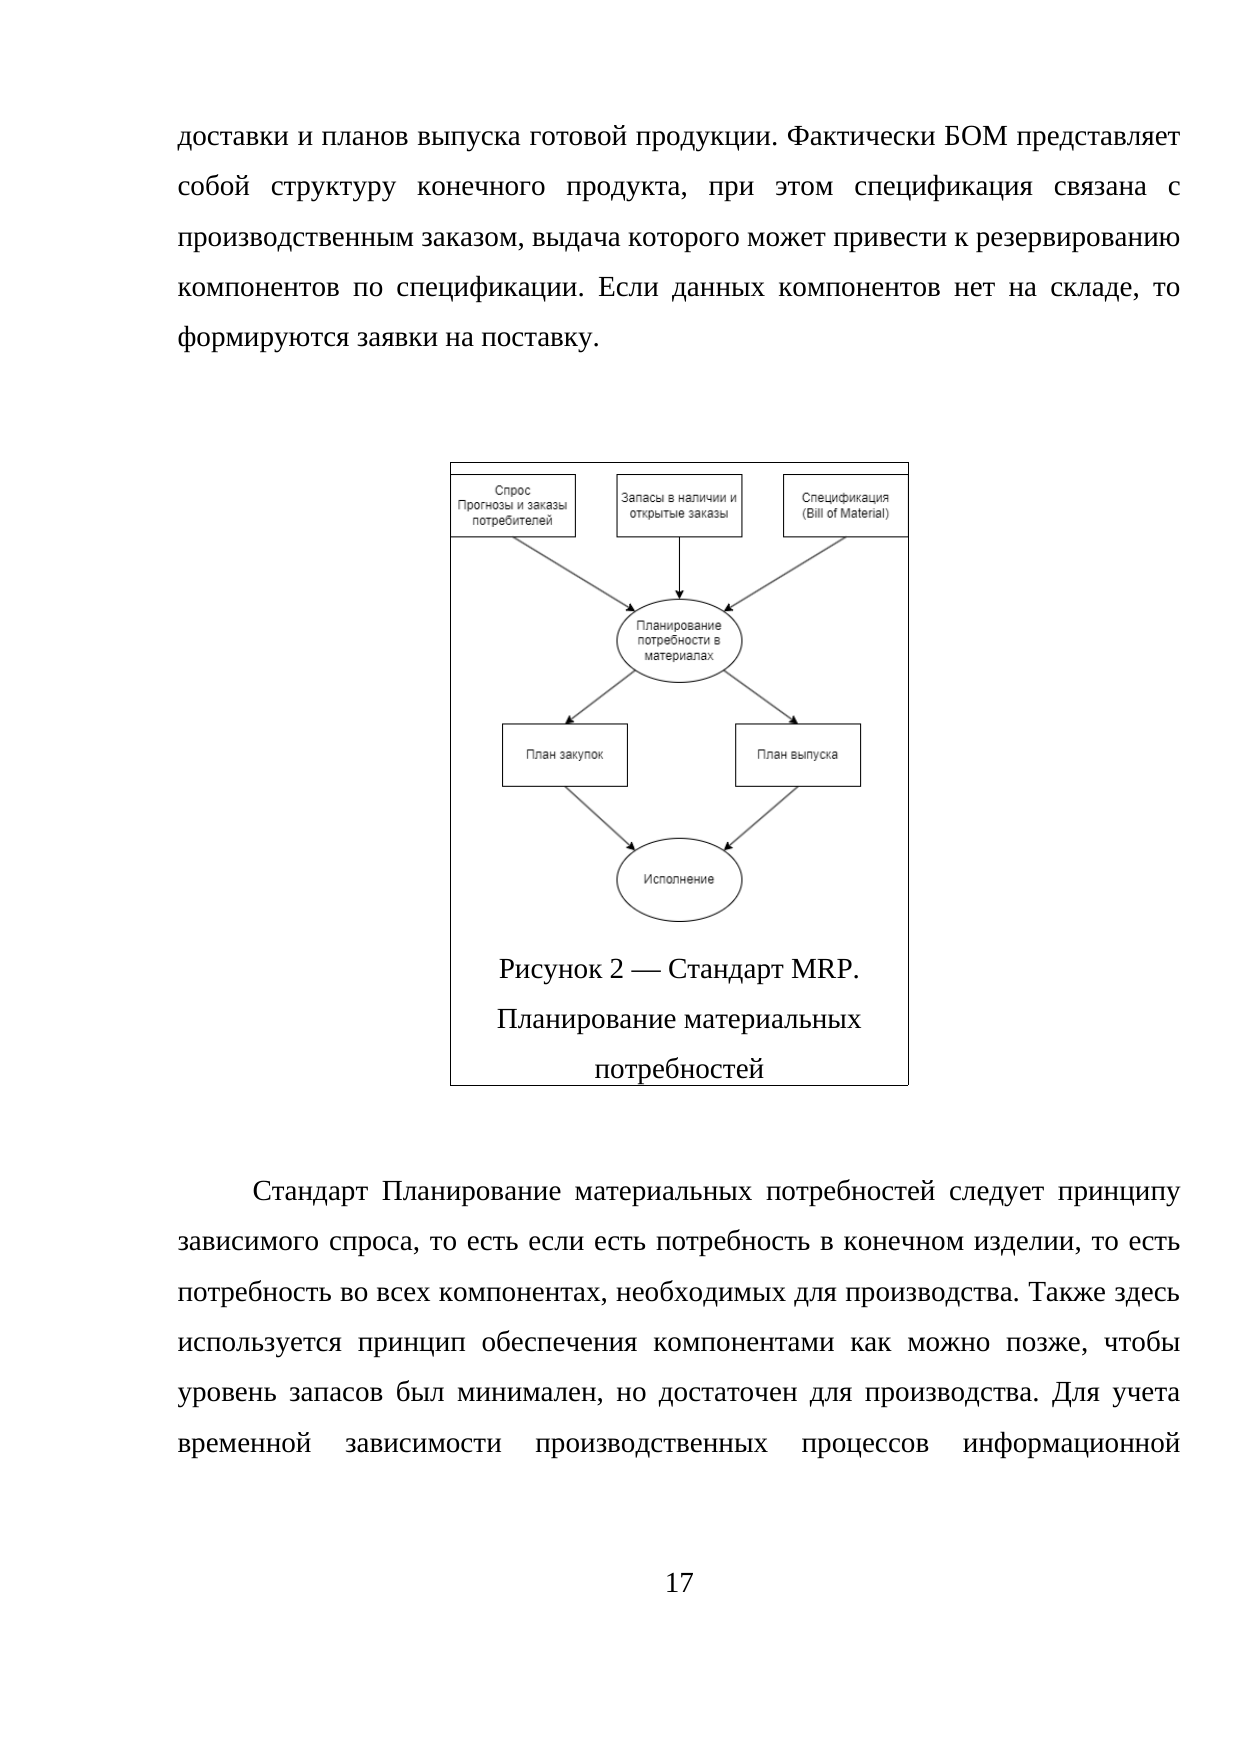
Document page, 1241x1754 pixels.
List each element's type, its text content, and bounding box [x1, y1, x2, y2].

picture [451, 474, 908, 922]
text Рисунок 2 — Стандарт MRP. Планирование материальных потребностей [451, 951, 908, 1085]
text доставки и планов выпуска готовой продукции. Фактически БОМ представляет собой структуру конечного продукта, при этом спецификация связана с производственным заказом, выдача которого может привести к резервированию компонентов по спецификации. Если данных компонентов нет на складе, то формируются заявки на поставку. [177, 118, 1181, 353]
text Стандарт Планирование материальных потребностей следует принципу зависимого спроса, то есть если есть потребность в конечном изделии, то есть потребность во всех компонентах, необходимых для производства. Также здесь используется принцип обеспечения компонентами как можно позже, чтобы уровень запасов был минимален, но достаточен для производства. Для учета временной зависимости производственных процессов информационной [177, 1173, 1181, 1458]
